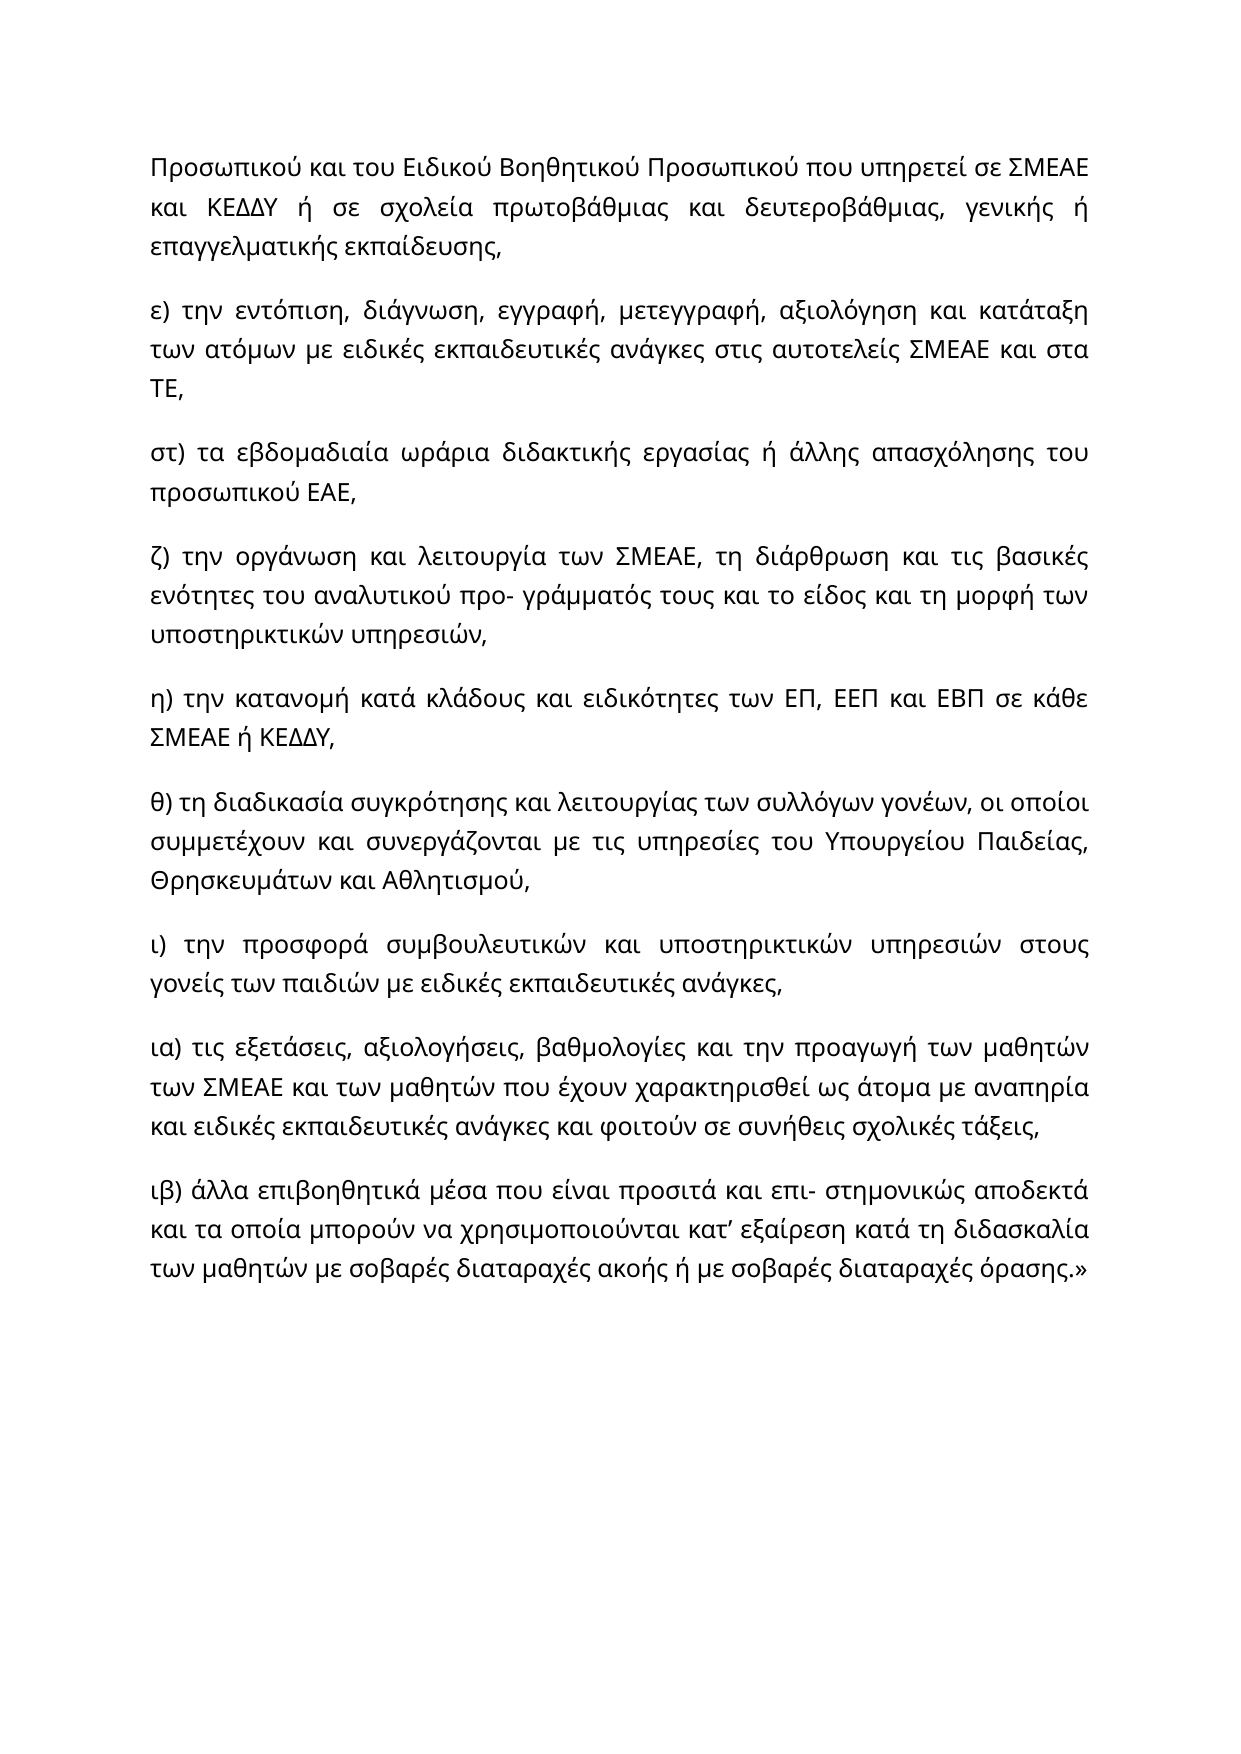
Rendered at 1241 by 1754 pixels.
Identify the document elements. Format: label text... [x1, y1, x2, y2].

text ιβ) άλλα επιβοηθητικά μέσα που είναι προσιτά και επι- στημονικώς αποδεκτά και τα οποία μπορούν να χρησιμοποιούνται κατ’ εξαίρεση κατά τη διδασκαλία των μαθητών με σοβαρές διαταραχές ακοής ή με σοβαρές διαταραχές όρασης.» [150, 1172, 1090, 1285]
text Προσωπικού και του Ειδικού Βοηθητικού Προσωπικού που υπηρετεί σε ΣΜΕΑΕ και ΚΕΔΔΥ ή σε σχολεία πρωτοβάθμιας και δευτεροβάθμιας, γενικής ή επαγγελματικής εκπαίδευσης, [150, 150, 1090, 262]
text στ) τα εβδομαδιαία ωράρια διδακτικής εργασίας ή άλλης απασχόλησης του προσωπικού ΕΑΕ, [150, 435, 1090, 508]
text θ) τη διαδικασία συγκρότησης και λειτουργίας των συλλόγων γονέων, οι οποίοι συμμετέχουν και συνεργάζονται με τις υπηρεσίες του Υπουργείου Παιδείας, Θρησκευμάτων και Αθλητισμού, [150, 784, 1090, 897]
text ι) την προσφορά συμβουλευτικών και υποστηρικτικών υπηρεσιών στους γονείς των παιδιών με ειδικές εκπαιδευτικές ανάγκες, [150, 927, 1090, 1000]
text ε) την εντόπιση, διάγνωση, εγγραφή, μετεγγραφή, αξιολόγηση και κατάταξη των ατόμων με ειδικές εκπαιδευτικές ανάγκες στις αυτοτελείς ΣΜΕΑΕ και στα ΤΕ, [150, 292, 1090, 405]
text ια) τις εξετάσεις, αξιολογήσεις, βαθμολογίες και την προαγωγή των μαθητών των ΣΜΕΑΕ και των μαθητών που έχουν χαρακτηρισθεί ως άτομα με αναπηρία και ειδικές εκπαιδευτικές ανάγκες και φοιτούν σε συνήθεις σχολικές τάξεις, [150, 1030, 1090, 1142]
text ζ) την οργάνωση και λειτουργία των ΣΜΕΑΕ, τη διάρθρωση και τις βασικές ενότητες του αναλυτικού προ- γράμματός τους και το είδος και τη μορφή των υποστηρικτικών υπηρεσιών, [150, 538, 1090, 651]
text η) την κατανομή κατά κλάδους και ειδικότητες των ΕΠ, ΕΕΠ και ΕΒΠ σε κάθε ΣΜΕΑΕ ή ΚΕΔΔΥ, [150, 681, 1090, 754]
